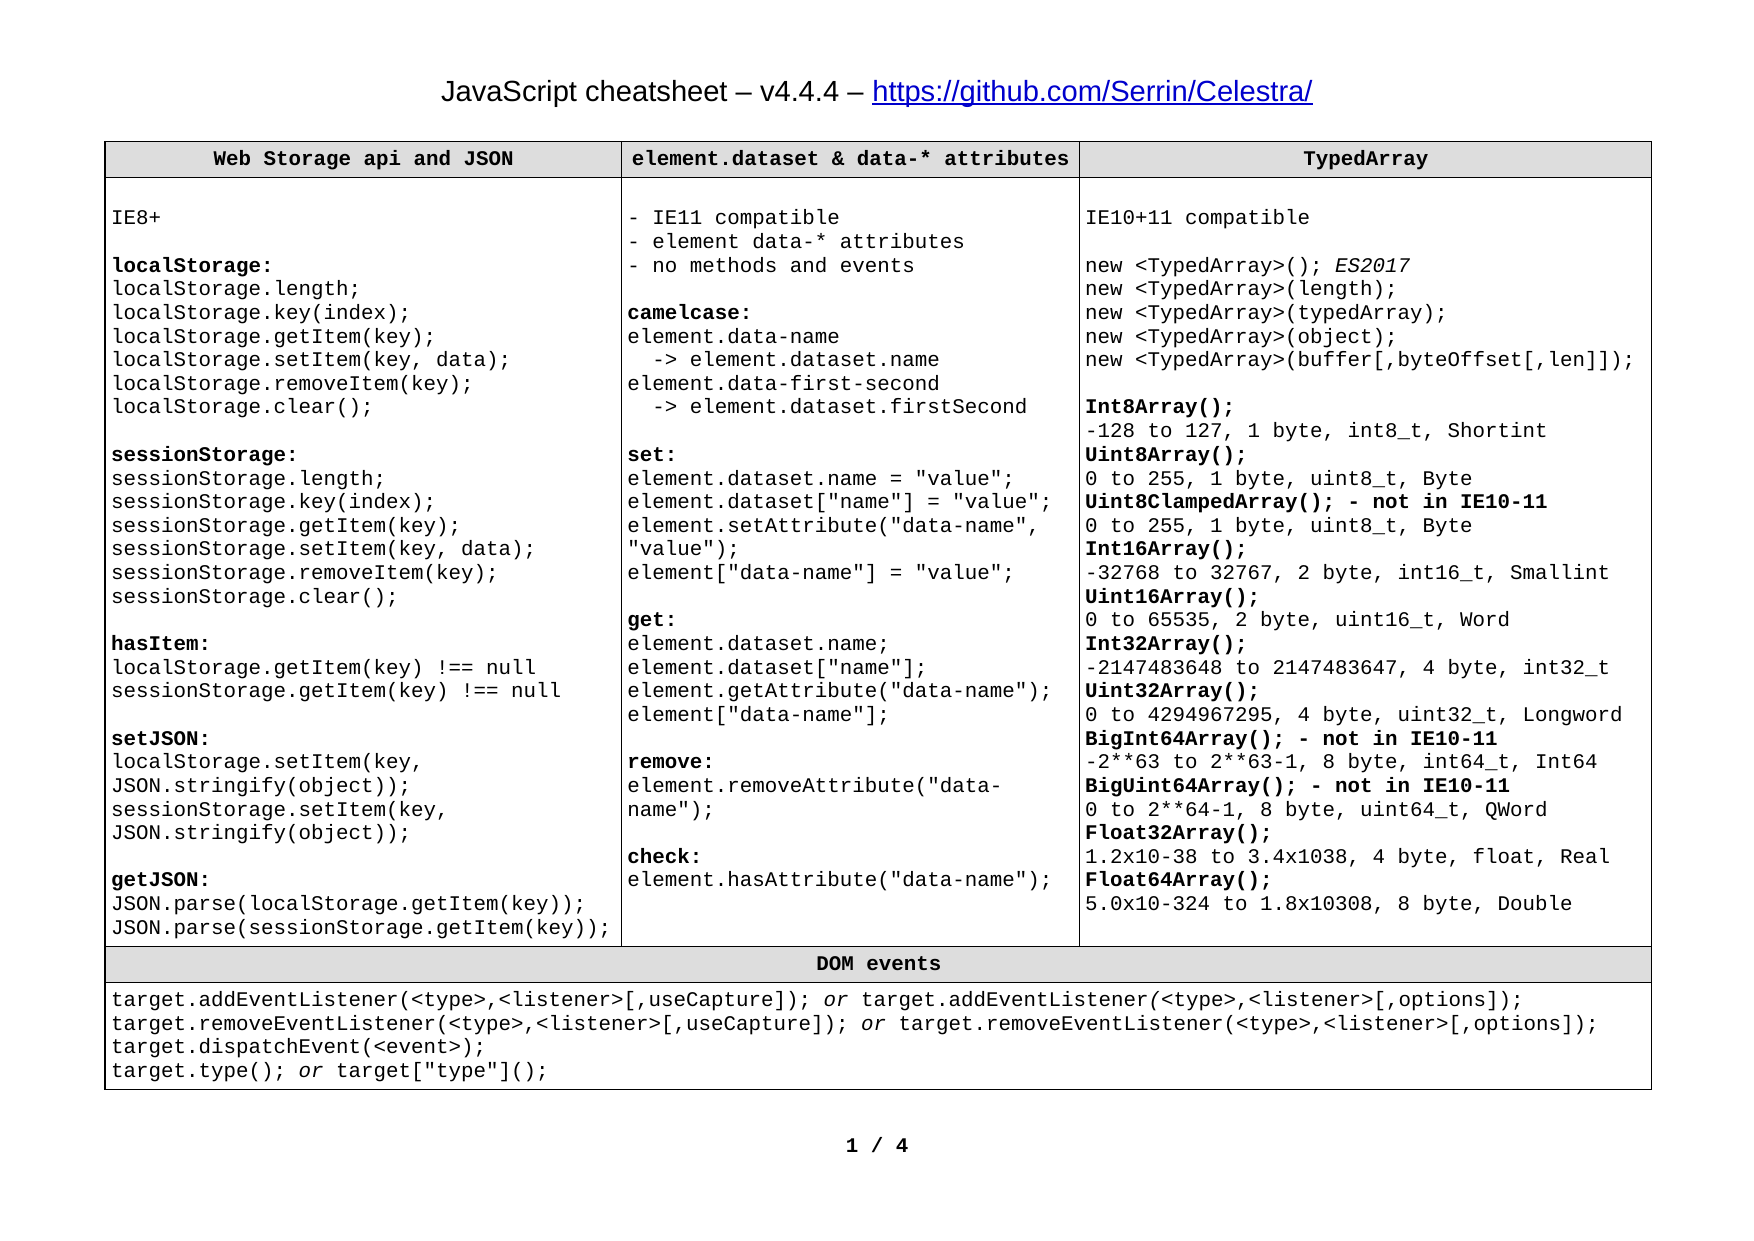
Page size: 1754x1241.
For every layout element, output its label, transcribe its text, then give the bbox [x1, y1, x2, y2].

table_header TypedArray [1080, 142, 1651, 177]
table_header element.dataset & data-* attributes [622, 142, 1079, 177]
table_cell IE8+ localStorage: localStorage.length; localStorage.key(index); localStorage.getItem(key); localStorage.setItem(key, data); localStorage.removeItem(key); localStorage.clear(); sessionStorage: sessionStorage.length; sessionStorage.key(index); sessionStorage.getItem(key); sessionStorage.setItem(key, data); sessionStorage.removeItem(key); sessionStorage.clear(); hasItem: localStorage.getItem(key) !== null sessionStorage.getItem(key) !== null setJSON: localStorage.setItem(key, JSON.stringify(object)); sessionStorage.setItem(key, JSON.stringify(object)); getJSON: JSON.parse(localStorage.getItem(key)); JSON.parse(sessionStorage.getItem(key)); [106, 178, 621, 946]
table_header Web Storage api and JSON [106, 142, 621, 177]
table_cell IE10+11 compatible new <TypedArray>(); ES2017 new <TypedArray>(length); new <TypedArray>(typedArray); new <TypedArray>(object); new <TypedArray>(buffer[,byteOffset[,len]]); Int8Array(); -128 to 127, 1 byte, int8_t, Shortint Uint8Array(); 0 to 255, 1 byte, uint8_t, Byte Uint8ClampedArray(); - not in IE10-11 0 to 255, 1 byte, uint8_t, Byte Int16Array(); -32768 to 32767, 2 byte, int16_t, Smallint Uint16Array(); 0 to 65535, 2 byte, uint16_t, Word Int32Array(); -2147483648 to 2147483647, 4 byte, int32_t Uint32Array(); 0 to 4294967295, 4 byte, uint32_t, Longword BigInt64Array(); - not in IE10-11 -2**63 to 2**63-1, 8 byte, int64_t, Int64 BigUint64Array(); - not in IE10-11 0 to 2**64-1, 8 byte, uint64_t, QWord Float32Array(); 1.2x10-38 to 3.4x1038, 4 byte, float, Real Float64Array(); 5.0x10-324 to 1.8x10308, 8 byte, Double [1080, 178, 1651, 946]
table_cell DOM events [106, 947, 1651, 982]
table_cell - IE11 compatible - element data-* attributes - no methods and events camelcase: element.data-name -> element.dataset.name element.data-first-second -> element.dataset.firstSecond set: element.dataset.name = "value"; element.dataset["name"] = "value"; element.setAttribute("data-name", "value"); element["data-name"] = "value"; get: element.dataset.name; element.dataset["name"]; element.getAttribute("data-name"); element["data-name"]; remove: element.removeAttribute("data-name"); check: element.hasAttribute("data-name"); [622, 178, 1079, 946]
table_cell target.addEventListener(<type>,<listener>[,useCapture]); or target.addEventListener(<type>,<listener>[,options]); target.removeEventListener(<type>,<listener>[,useCapture]); or target.removeEventListener(<type>,<listener>[,options]); target.dispatchEvent(<event>); target.type(); or target["type"](); [106, 983, 1651, 1089]
text JavaScript cheatsheet – v4.4.4 – https://github.com/Serrin/Celestra/ [105, 74, 1648, 107]
